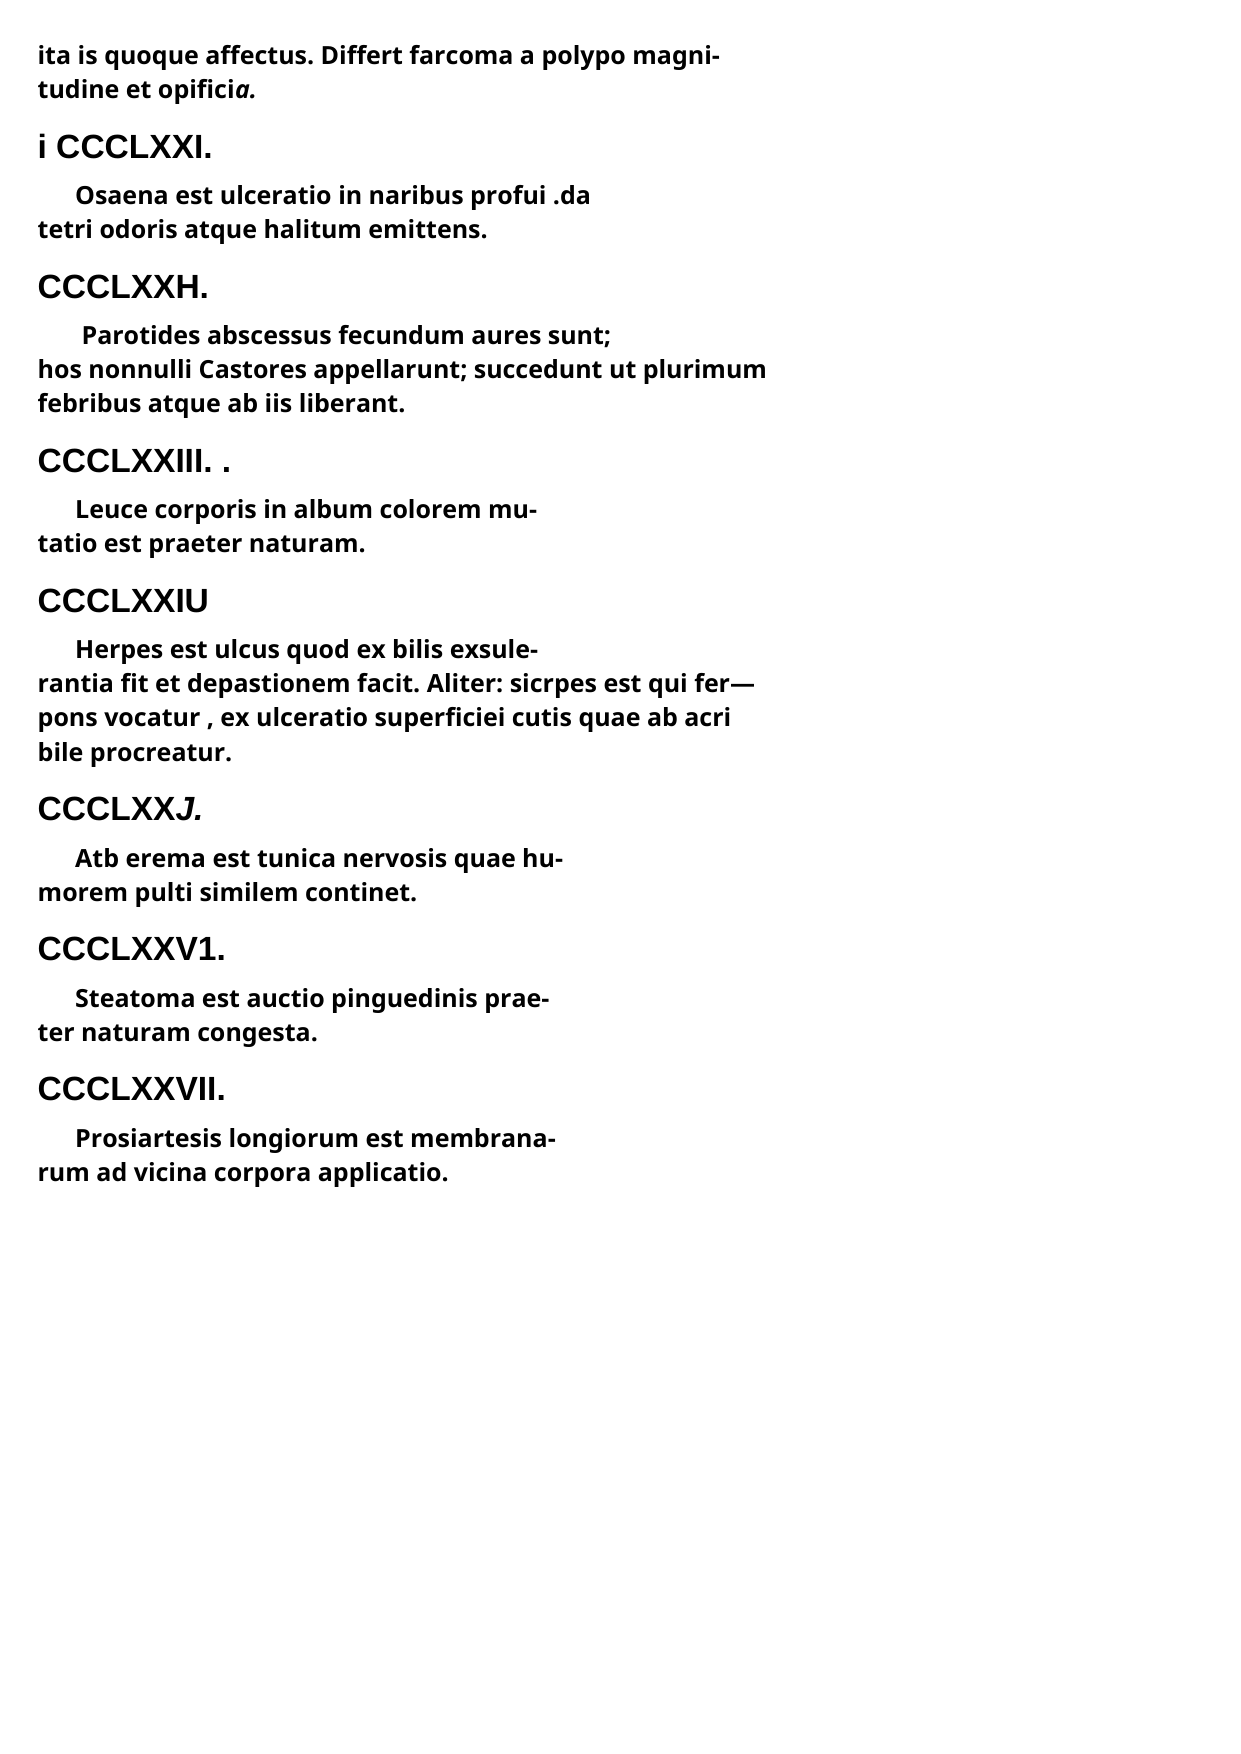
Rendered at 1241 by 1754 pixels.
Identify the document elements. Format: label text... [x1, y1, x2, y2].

text Osaena est ulceratio in naribus profui .da tetri odoris atque halitum emittens. [37, 178, 1203, 246]
subtitle CCCLXXV1. [37, 929, 1203, 968]
subtitle CCCLXXIU [37, 581, 1203, 619]
text Atb erema est tunica nervosis quae hu- morem pulti similem continet. [37, 840, 1203, 908]
subtitle CCCLXXVII. [37, 1069, 1203, 1108]
text ita is quoque affectus. Differt farcoma a polypo magni- tudine et opificia. [37, 37, 1203, 106]
text Leuce corporis in album colorem mu- tatio est praeter naturam. [37, 492, 1203, 560]
subtitle CCCLXXIII. . [37, 441, 1203, 479]
subtitle CCCLXXJ. [37, 789, 1203, 828]
text Herpes est ulcus quod ex bilis exsule- rantia fit et depastionem facit. Aliter: sicrpes est qui fer— pons vocatur , ex ulceratio superficiei cutis quae ab acri bile procreatur. [37, 632, 1203, 768]
text Prosiartesis longiorum est membrana- rum ad vicina corpora applicatio. [37, 1120, 1203, 1188]
subtitle CCCLXXH. [37, 267, 1203, 305]
text Steatoma est auctio pinguedinis prae- ter naturam congesta. [37, 980, 1203, 1048]
subtitle i CCCLXXI. [37, 126, 1203, 165]
text Parotides abscessus fecundum aures sunt; hos nonnulli Castores appellarunt; succedunt ut plurimum febribus atque ab iis liberant. [37, 318, 1203, 420]
